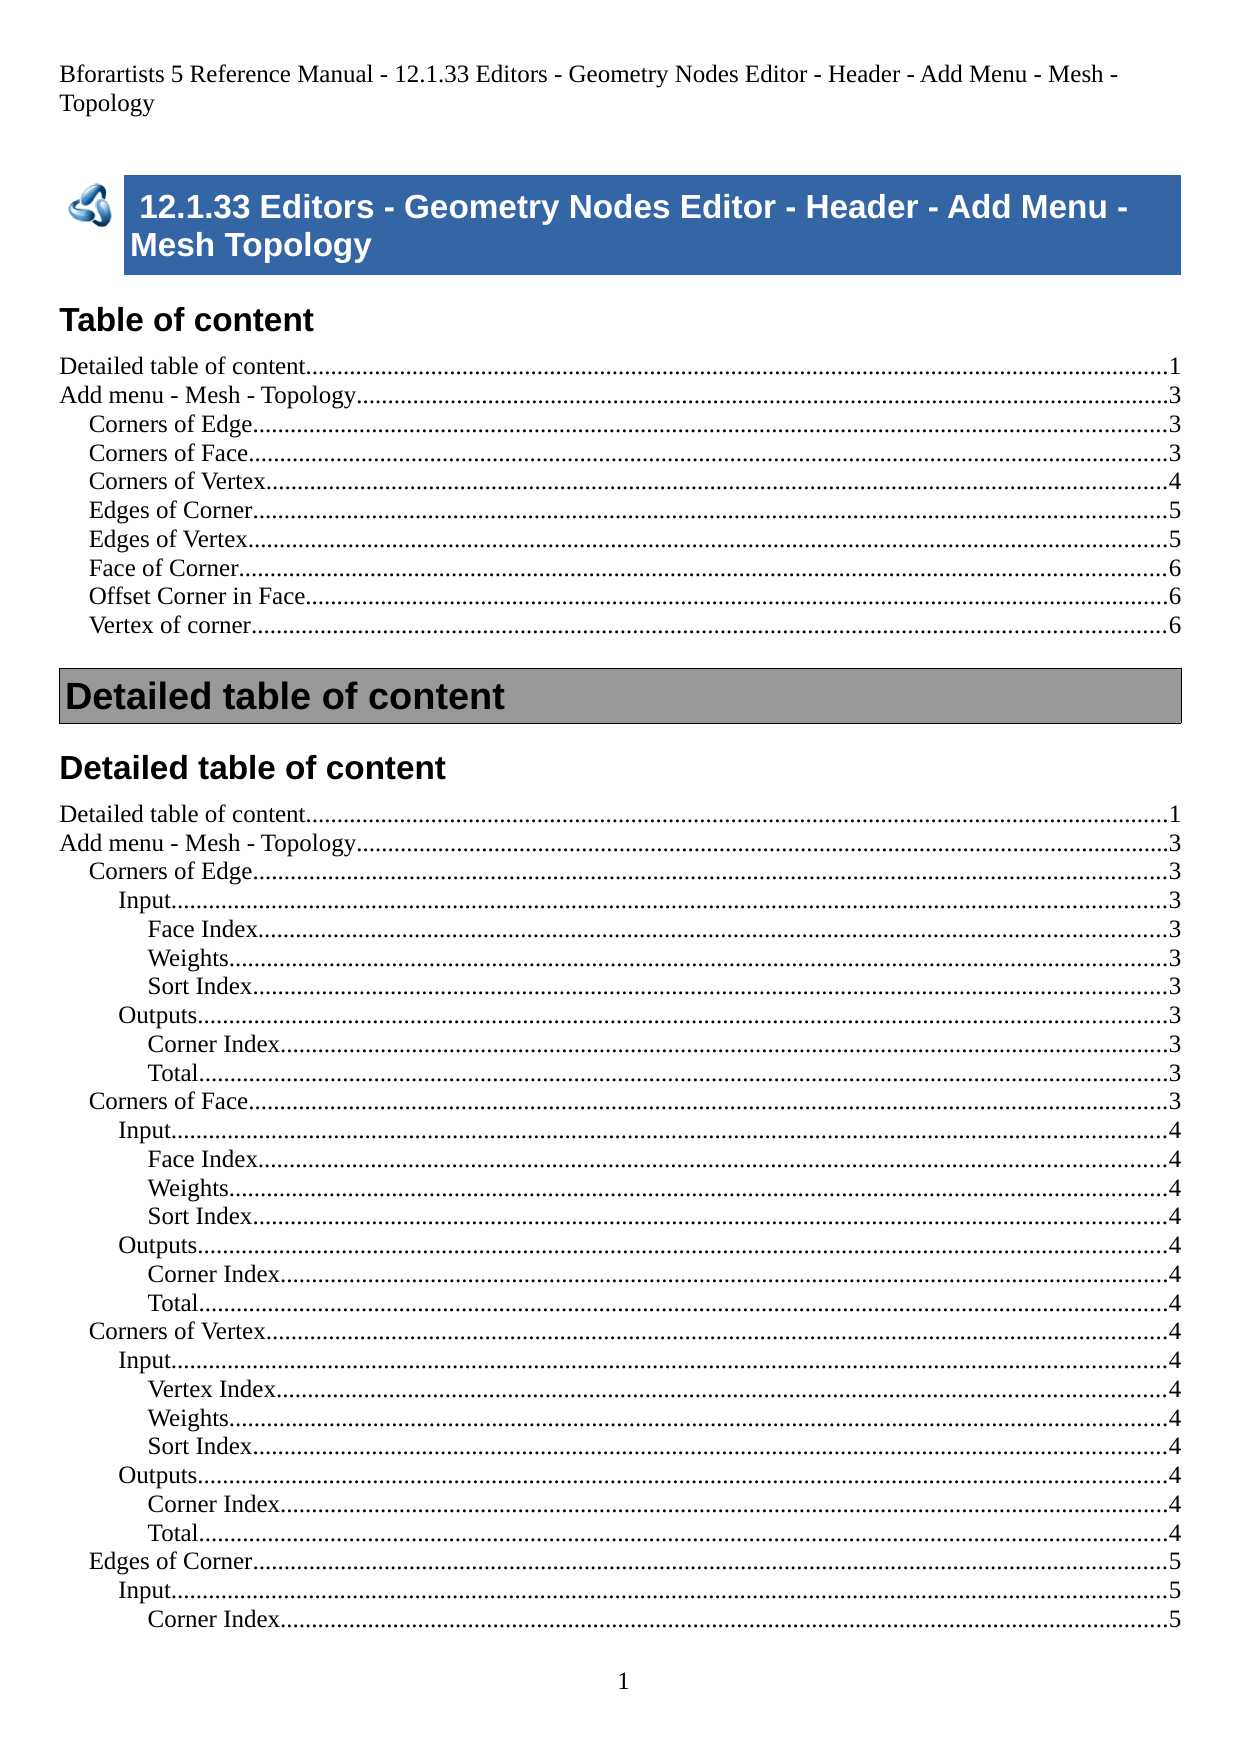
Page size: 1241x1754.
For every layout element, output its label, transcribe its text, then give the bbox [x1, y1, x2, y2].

text Corners of Vertex 4 [88, 1316, 1181, 1345]
text Offset Corner in Face 6 [88, 581, 1181, 610]
text Corners of Vertex 4 [88, 466, 1181, 495]
text Outputs 3 [118, 1000, 1181, 1029]
text Edges of Corner 5 [88, 495, 1181, 524]
text Outputs 4 [118, 1460, 1181, 1489]
text Corners of Face 3 [88, 1086, 1181, 1115]
text Corner Index 4 [147, 1489, 1181, 1518]
text Corner Index 4 [147, 1259, 1181, 1288]
text Corners of Face 3 [88, 438, 1181, 466]
text Total 4 [147, 1518, 1181, 1546]
text Weights 4 [147, 1173, 1181, 1201]
text Corner Index 3 [147, 1029, 1181, 1058]
text Corners of Edge 3 [88, 856, 1181, 885]
text Edges of Vertex 5 [88, 524, 1181, 553]
table_header 12.1.33 Editors - Geometry Nodes Editor - Header - Add Menu - Mesh Topology [124, 175, 1181, 275]
subtitle Table of content [59, 300, 1181, 339]
text Sort Index 3 [147, 971, 1181, 1000]
text Edges of Corner 5 [88, 1546, 1181, 1575]
text Input 4 [118, 1115, 1181, 1144]
text Sort Index 4 [147, 1201, 1181, 1230]
text Face of Corner 6 [88, 553, 1181, 581]
text Vertex of corner 6 [88, 610, 1181, 639]
text Total 3 [147, 1058, 1181, 1086]
text Add menu - Mesh - Topology 3 [59, 380, 1181, 409]
picture [65, 180, 114, 230]
subtitle Detailed table of content [59, 748, 1181, 786]
text Weights 3 [147, 943, 1181, 971]
text Face Index 4 [147, 1144, 1181, 1173]
text Input 3 [118, 885, 1181, 914]
text Sort Index 4 [147, 1431, 1181, 1460]
text Total 4 [147, 1288, 1181, 1316]
text Weights 4 [147, 1403, 1181, 1431]
text Corner Index 5 [147, 1604, 1181, 1633]
table_header [59, 175, 124, 275]
table_header Detailed table of content [60, 669, 1181, 723]
text Face Index 3 [147, 914, 1181, 943]
text Outputs 4 [118, 1230, 1181, 1259]
text Vertex Index 4 [147, 1374, 1181, 1403]
text Corners of Edge 3 [88, 409, 1181, 438]
text Add menu - Mesh - Topology 3 [59, 828, 1181, 856]
text Detailed table of content 1 [59, 799, 1181, 828]
text Input 4 [118, 1345, 1181, 1374]
text Input 5 [118, 1575, 1181, 1604]
text Detailed table of content 1 [59, 351, 1181, 380]
